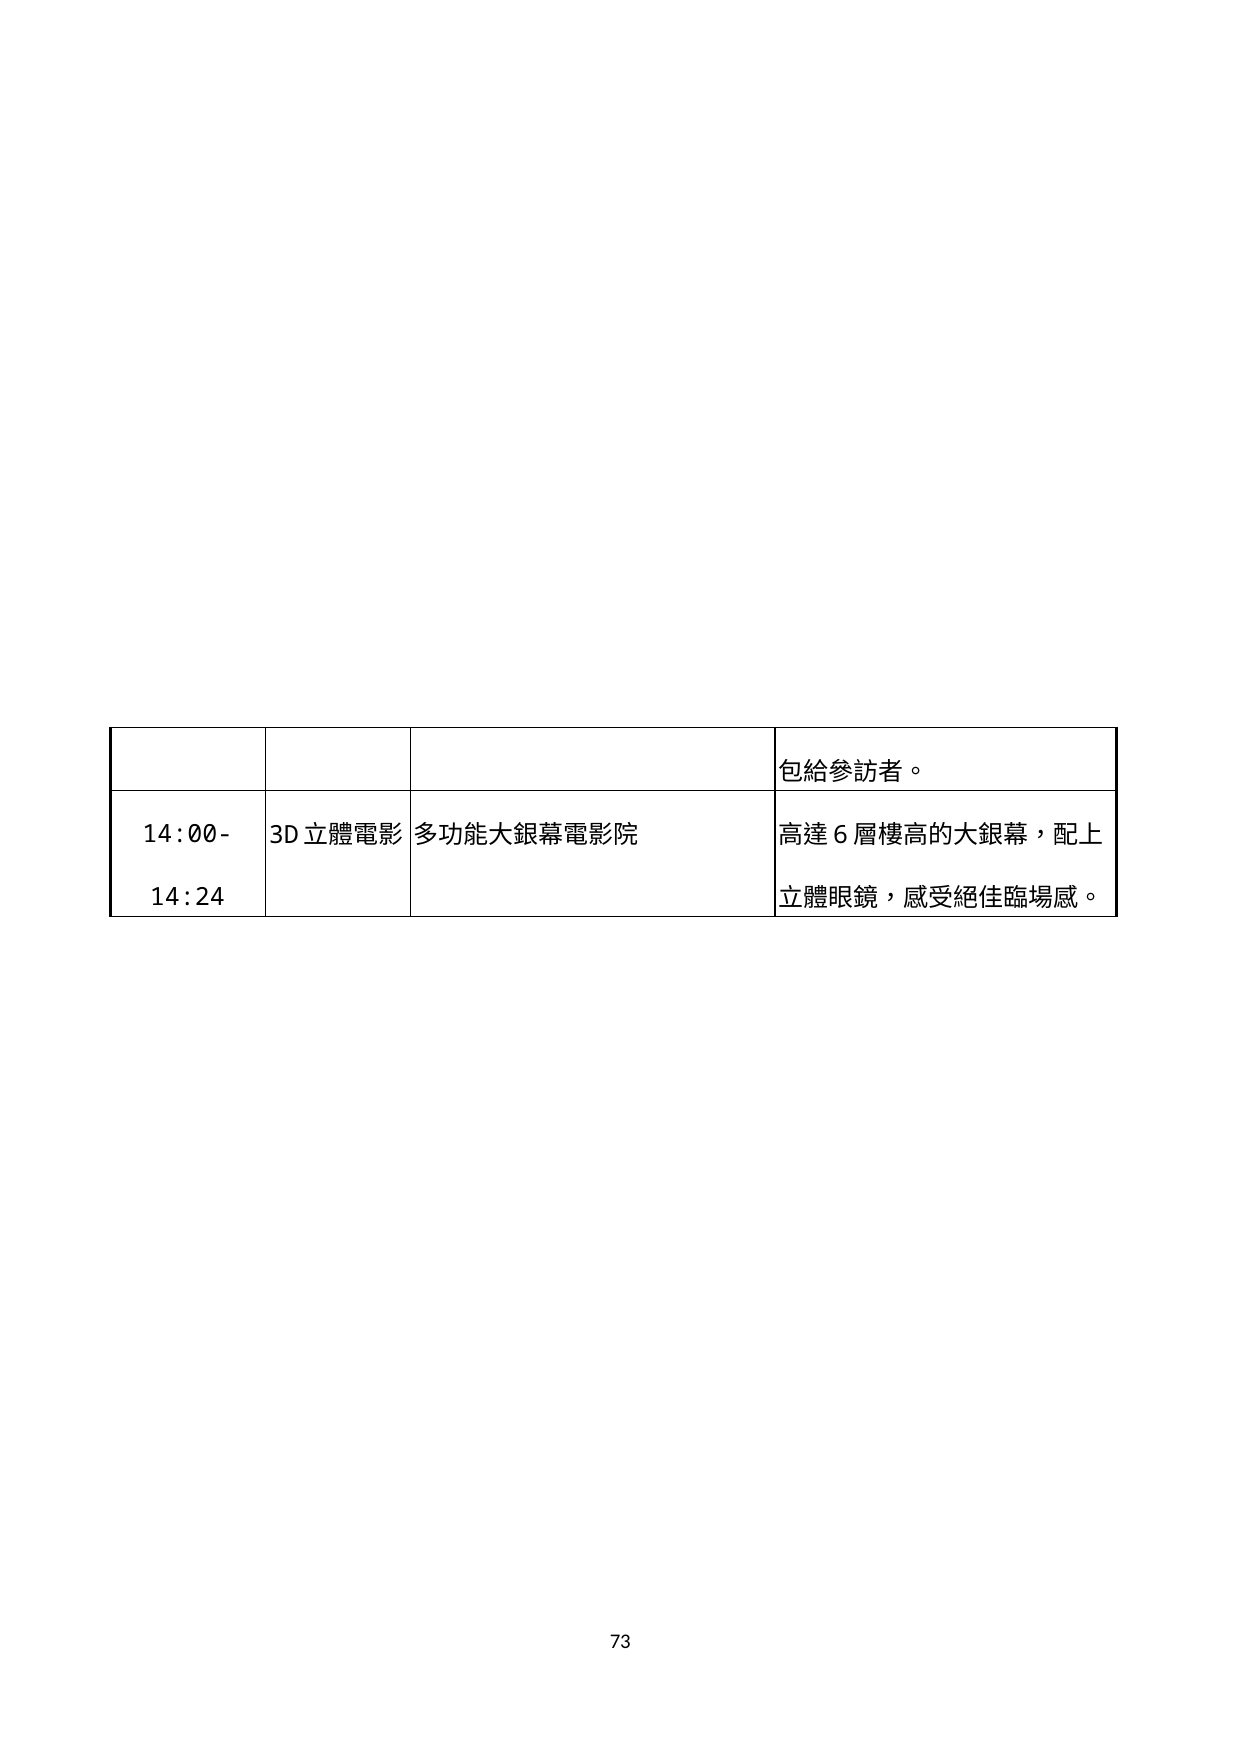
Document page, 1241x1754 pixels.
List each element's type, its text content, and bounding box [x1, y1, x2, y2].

table_cell 3D立體電影 [266, 791, 410, 916]
table_cell 高達6層樓高的大銀幕，配上立體眼鏡，感受絕佳臨場感。 [776, 791, 1115, 916]
table_cell 多功能大銀幕電影院 [411, 791, 774, 916]
table_cell [266, 728, 410, 790]
table_cell 14:00-14:24 [112, 791, 265, 916]
table_cell 包給參訪者。 [776, 728, 1115, 790]
table_cell [411, 728, 774, 790]
table_cell [112, 728, 265, 790]
